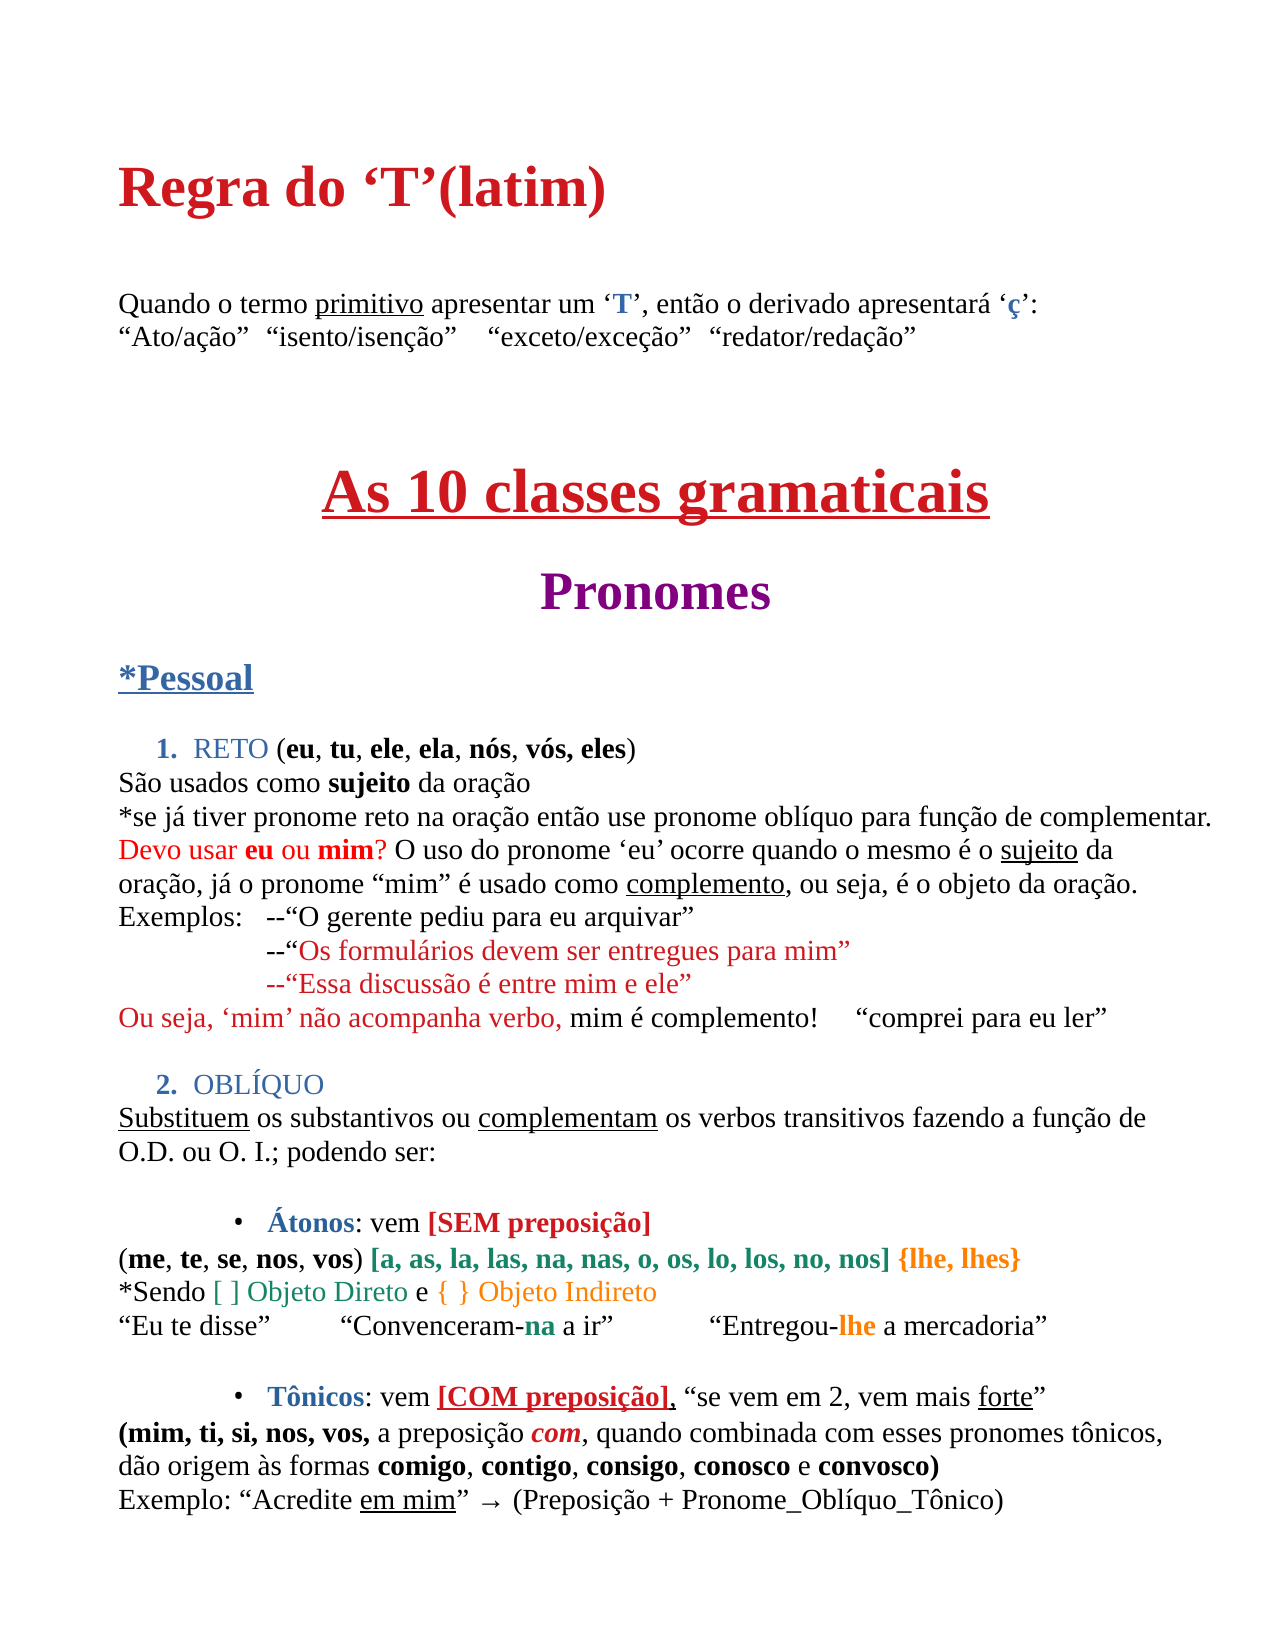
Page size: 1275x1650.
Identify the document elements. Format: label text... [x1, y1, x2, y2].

text Regra do ‘T’(latim) [118, 152, 1193, 219]
list RETO (eu, tu, ele, ela, nós, vós, eles) [156, 732, 1193, 765]
text “Ato/ação” “isento/isenção” “exceto/exceção” “redator/redação” [118, 319, 1193, 353]
text (mim, ti, si, nos, vos, a preposição com, quando combinada com esses pronomes tônicos, dão origem às formas comigo, contigo, consigo, conosco e convosco) [118, 1415, 1193, 1482]
text “Eu te disse” “Convenceram-na a ir” “Entregou-lhe a mercadoria” [118, 1308, 1193, 1341]
text Quando o termo primitivo apresentar um ‘T’, então o derivado apresentará ‘ç’: [118, 286, 1193, 319]
text *Pessoal [118, 655, 1193, 698]
text São usados como sujeito da oração [118, 765, 1193, 799]
text Ou seja, ‘mim’ não acompanha verbo, mim é complemento! “comprei para eu ler” [118, 1000, 1193, 1033]
text Pronomes [118, 559, 1193, 621]
list OBLÍQUO [156, 1067, 1193, 1101]
text (me, te, se, nos, vos) [a, as, la, las, na, nas, o, os, lo, los, no, nos] {lhe, lhes} [118, 1241, 1193, 1274]
list Átonos: vem [SEM preposição] [229, 1201, 1193, 1241]
text *Sendo [ ] Objeto Direto e { } Objeto Indireto [118, 1274, 1193, 1308]
text *se já tiver pronome reto na oração então use pronome oblíquo para função de complementar. [118, 799, 1217, 832]
text Substituem os substantivos ou complementam os verbos transitivos fazendo a função de O.D. ou O. I.; podendo ser: [118, 1101, 1193, 1201]
text Exemplos: --“O gerente pediu para eu arquivar” --“Os formulários devem ser entregues para mim” [118, 899, 1193, 966]
text As 10 classes gramaticais [118, 453, 1193, 526]
text --“Essa discussão é entre mim e ele” [118, 966, 1193, 1000]
text Devo usar eu ou mim? O uso do pronome ‘eu’ ocorre quando o mesmo é o sujeito da oração, já o pronome “mim” é usado como complemento, ou seja, é o objeto da oração. [118, 832, 1193, 899]
text Exemplo: “Acredite em mim” → (Preposição + Pronome_Oblíquo_Tônico) [118, 1482, 1193, 1515]
list Tônicos: vem [COM preposição], “se vem em 2, vem mais forte” [229, 1375, 1193, 1415]
